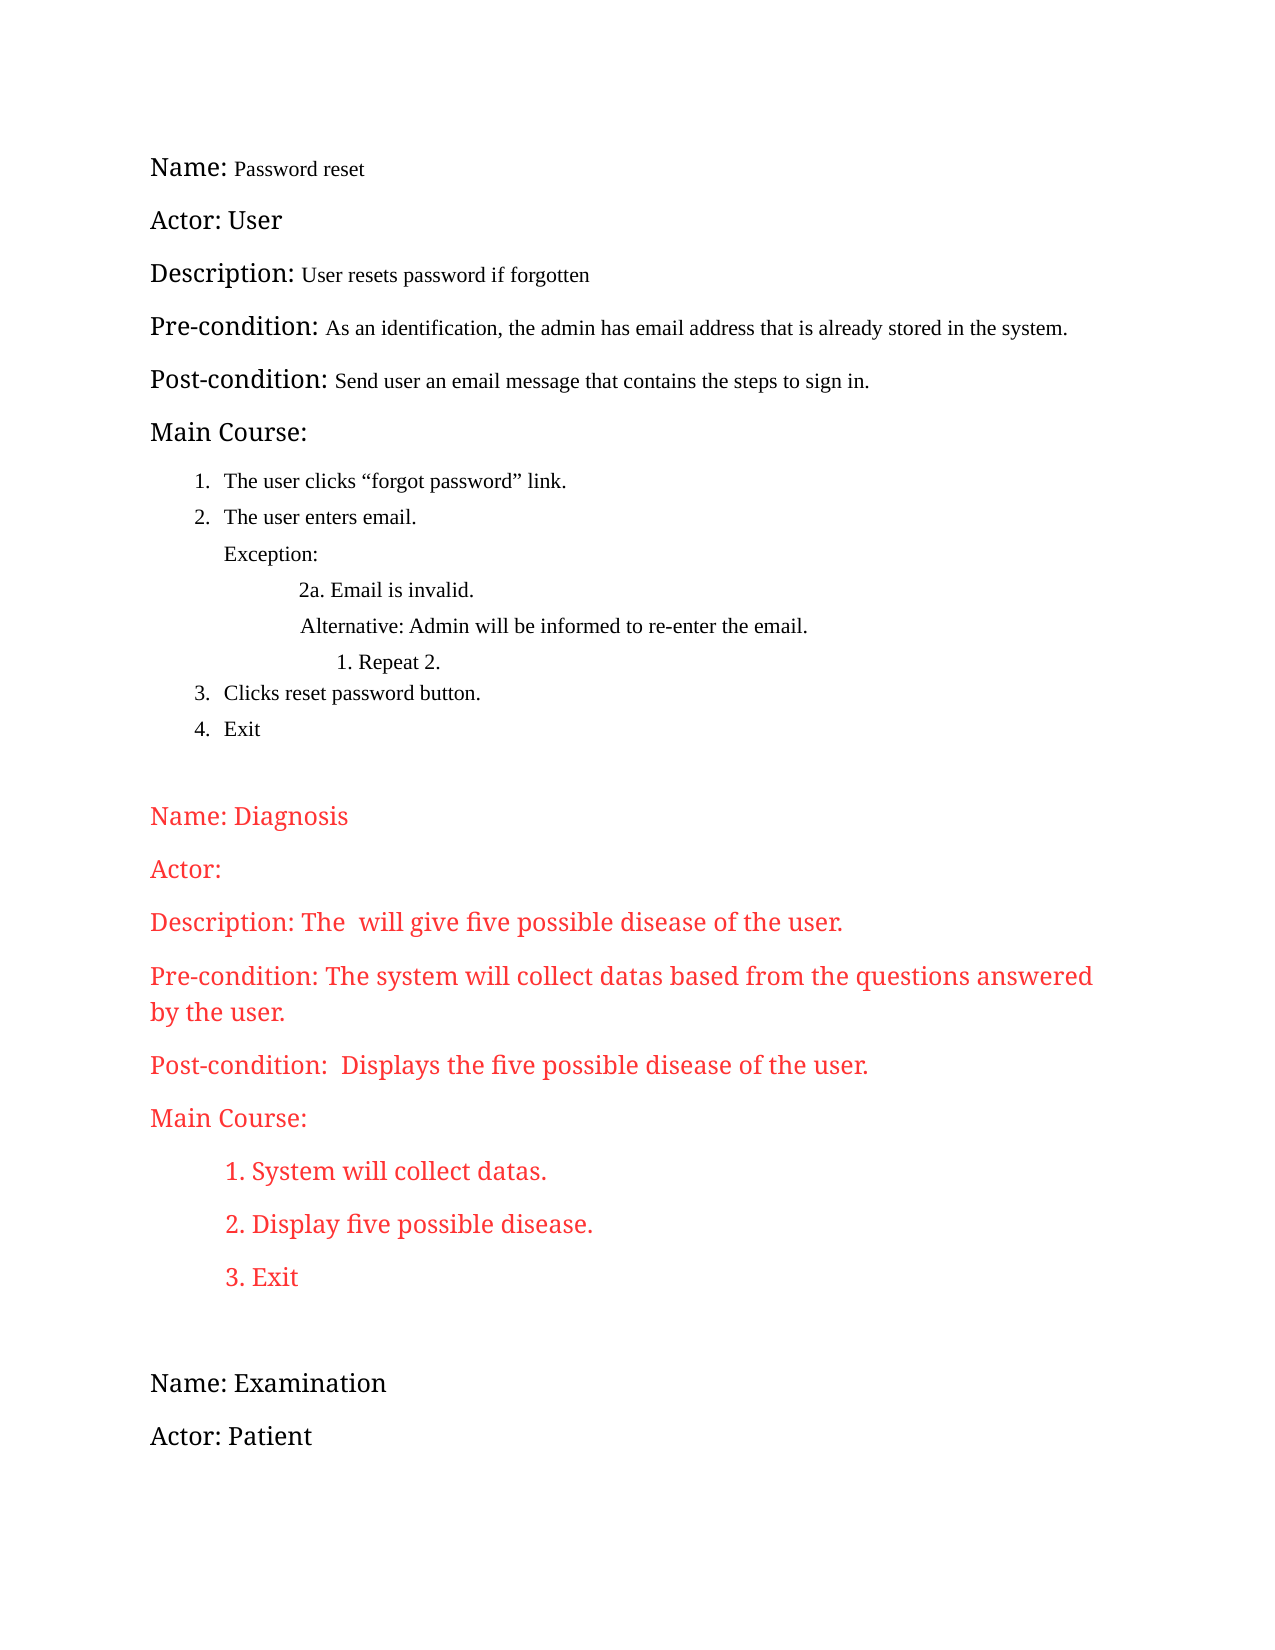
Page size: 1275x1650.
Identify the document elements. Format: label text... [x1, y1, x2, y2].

text Main Course: [150, 415, 1125, 449]
text Main Course: [150, 1101, 1125, 1134]
text Actor: Patient [150, 1419, 1125, 1453]
text Post-condition: Send user an email message that contains the steps to sign in. [150, 362, 1125, 396]
text Name: Password reset [150, 150, 1125, 184]
text Description: User resets password if forgotten [150, 256, 1125, 290]
list The user enters email. [194, 504, 1125, 529]
text 1. System will collect datas. [225, 1153, 1125, 1188]
list Exception: [194, 541, 1125, 566]
text Pre-condition: As an identification, the admin has email address that is already stored in the system. [150, 309, 1125, 343]
text Pre-condition: The system will collect datas based from the questions answered by the user. [150, 958, 1125, 1028]
list Exit [194, 716, 1125, 741]
text Alternative: Admin will be informed to re-enter the email. [225, 613, 1125, 638]
text Description: The will give five possible disease of the user. [150, 905, 1125, 939]
list 1. Repeat 2. [307, 649, 1125, 674]
text Post-condition: Displays the five possible disease of the user. [150, 1047, 1125, 1082]
list 2a. Email is invalid. [269, 577, 1125, 602]
text 2. Display five possible disease. [225, 1207, 1125, 1241]
text Actor: [150, 852, 1125, 886]
text Name: Diagnosis [150, 799, 1125, 833]
text Actor: User [150, 203, 1125, 237]
list The user clicks “forgot password” link. [194, 468, 1125, 493]
text 3. Exit [225, 1259, 1125, 1294]
text Name: Examination [150, 1366, 1125, 1400]
list Clicks reset password button. [194, 679, 1125, 705]
